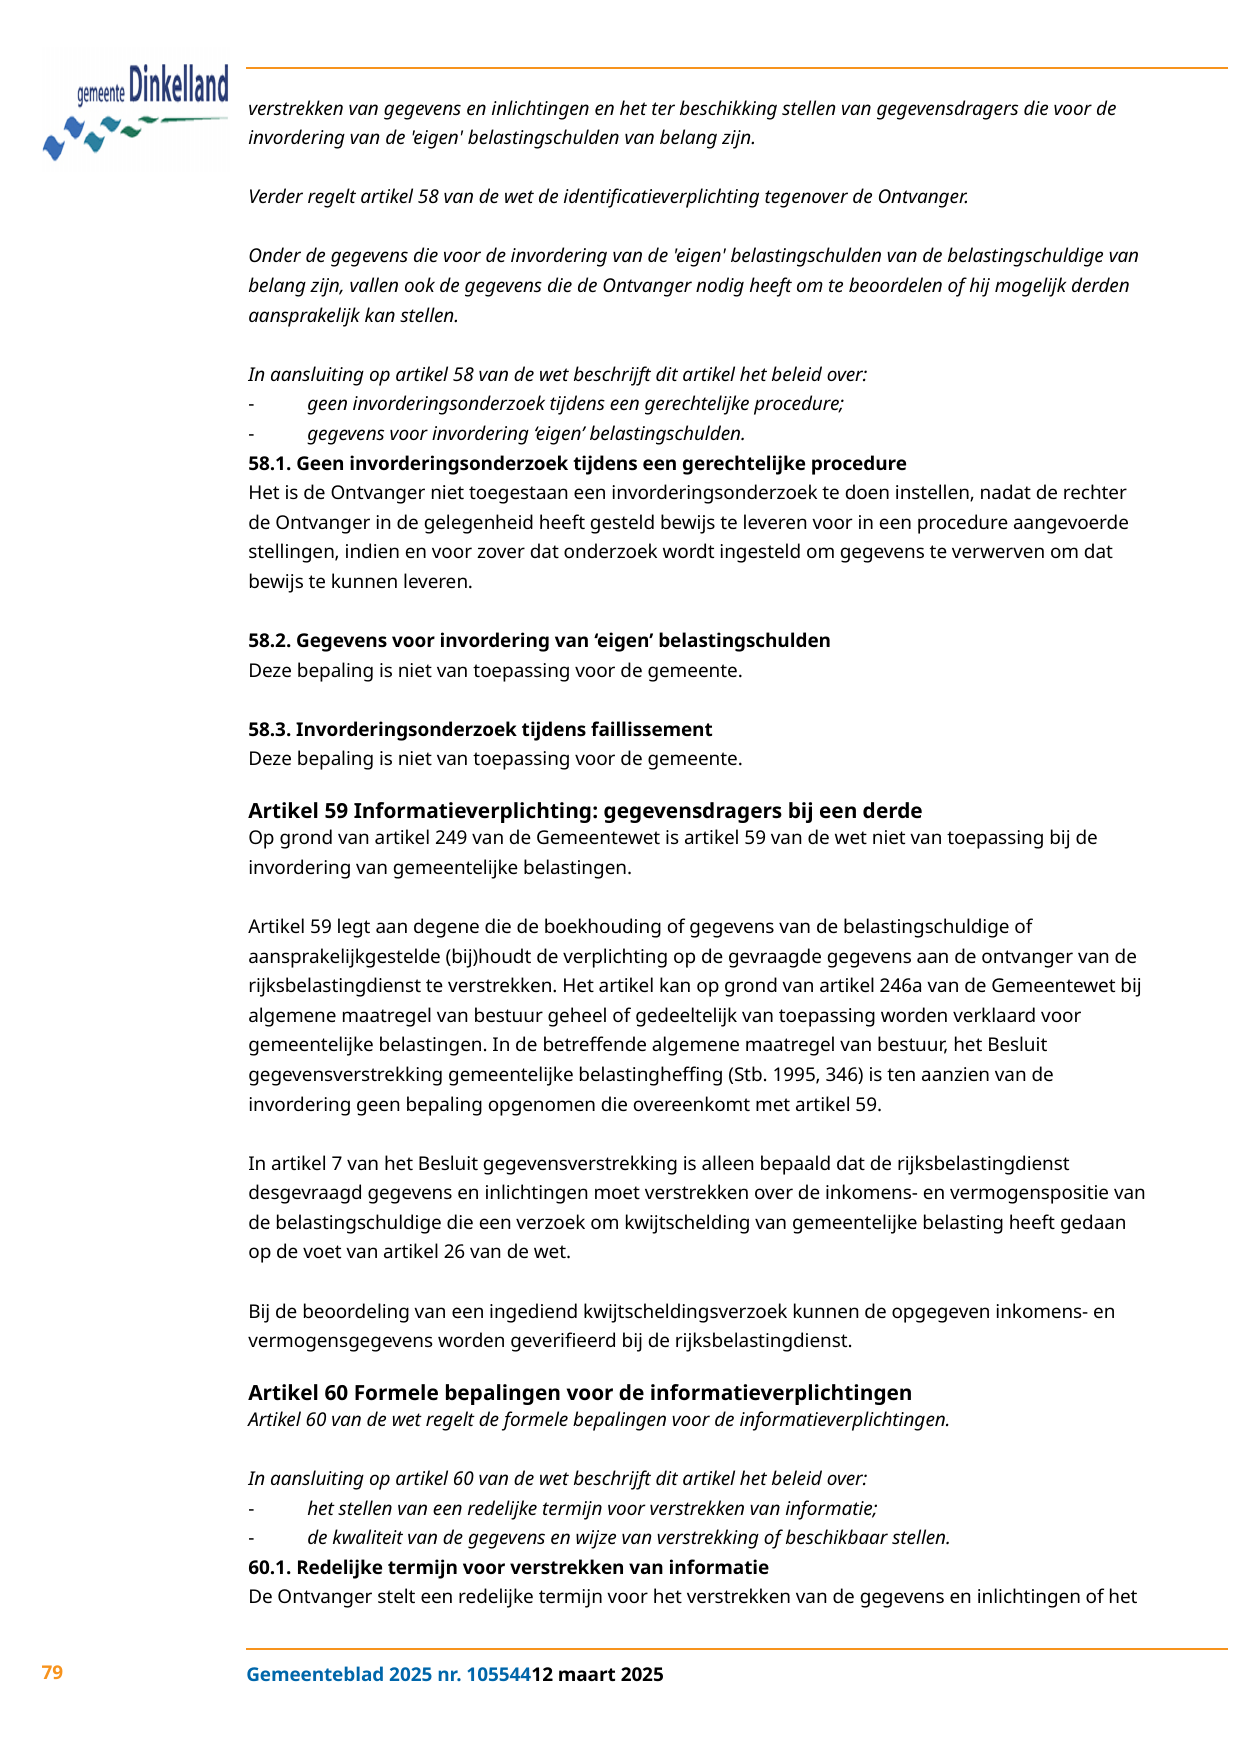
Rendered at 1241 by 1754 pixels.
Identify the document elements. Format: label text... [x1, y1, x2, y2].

text Onder de gegevens die voor de invordering van de 'eigen' belastingschulden van de belastingschuldige van belang zijn, vallen ook de gegevens die de Ontvanger nodig heeft om te beoordelen of hij mogelijk derden aansprakelijk kan stellen. [248, 243, 1152, 328]
text Op grond van artikel 249 van de Gemeentewet is artikel 59 van de wet niet van toepassing bij de invordering van gemeentelijke belastingen. [248, 824, 1152, 880]
list het stellen van een redelijke termijn voor verstrekken van informatie; [248, 1495, 1152, 1521]
text Artikel 59 legt aan degene die de boekhouding of gegevens van de belastingschuldige of aansprakelijkgestelde (bij)houdt de verplichting op de gevraagde gegevens aan de ontvanger van de rijksbelastingdienst te verstrekken. Het artikel kan op grond van artikel 246a van de Gemeentewet bij algemene maatregel van bestuur geheel of gedeeltelijk van toepassing worden verklaard voor gemeentelijke belastingen. In de betreffende algemene maatregel van bestuur, het Besluit gegevensverstrekking gemeentelijke belastingheffing (Stb. 1995, 346) is ten aanzien van de invordering geen bepaling opgenomen die overeenkomt met artikel 59. [248, 913, 1152, 1116]
text Artikel 60 Formele bepalingen voor de informatieverplichtingen [248, 1378, 1152, 1406]
list de kwaliteit van de gegevens en wijze van verstrekking of beschikbaar stellen. [248, 1524, 1152, 1550]
text Bij de beoordeling van een ingediend kwijtscheldingsverzoek kunnen de opgegeven inkomens- en vermogensgegevens worden geverifieerd bij de rijksbelastingdienst. [248, 1298, 1152, 1353]
text Deze bepaling is niet van toepassing voor de gemeente. [248, 746, 1152, 771]
text In aansluiting op artikel 60 van de wet beschrijft dit artikel het beleid over: [248, 1465, 1152, 1491]
list gegevens voor invordering ‘eigen’ belastingschulden. [248, 420, 1152, 446]
text Verder regelt artikel 58 van de wet de identificatieverplichting tegenover de Ontvanger. [248, 183, 1152, 209]
text 58.2. Gegevens voor invordering van ‘eigen’ belastingschulden [248, 627, 1152, 653]
text In artikel 7 van het Besluit gegevensverstrekking is alleen bepaald dat de rijksbelastingdienst desgevraagd gegevens en inlichtingen moet verstrekken over de inkomens- en vermogenspositie van de belastingschuldige die een verzoek om kwijtschelding van gemeentelijke belasting heeft gedaan op de voet van artikel 26 van de wet. [248, 1150, 1152, 1264]
text Artikel 59 Informatieverplichting: gegevensdragers bij een derde [248, 796, 1152, 824]
list geen invorderingsonderzoek tijdens een gerechtelijke procedure; [248, 391, 1152, 416]
text De Ontvanger stelt een redelijke termijn voor het verstrekken van de gegevens en inlichtingen of het [248, 1584, 1152, 1609]
text Artikel 60 van de wet regelt de formele bepalingen voor de informatieverplichtingen. [248, 1406, 1152, 1432]
text In aansluiting op artikel 58 van de wet beschrijft dit artikel het beleid over: [248, 361, 1152, 387]
text Het is de Ontvanger niet toegestaan een invorderingsonderzoek te doen instellen, nadat de rechter de Ontvanger in de gelegenheid heeft gesteld bewijs te leveren voor in een procedure aangevoerde stellingen, indien en voor zover dat onderzoek wordt ingesteld om gegevens te verwerven om dat bewijs te kunnen leveren. [248, 479, 1152, 594]
text 58.3. Invorderingsonderzoek tijdens faillissement [248, 716, 1152, 742]
text verstrekken van gegevens en inlichtingen en het ter beschikking stellen van gegevensdragers die voor de invordering van de 'eigen' belastingschulden van belang zijn. [248, 95, 1152, 150]
text 60.1. Redelijke termijn voor verstrekken van informatie [248, 1554, 1152, 1580]
text 58.1. Geen invorderingsonderzoek tijdens een gerechtelijke procedure [248, 450, 1152, 476]
picture [41, 47, 231, 172]
text Deze bepaling is niet van toepassing voor de gemeente. [248, 657, 1152, 683]
